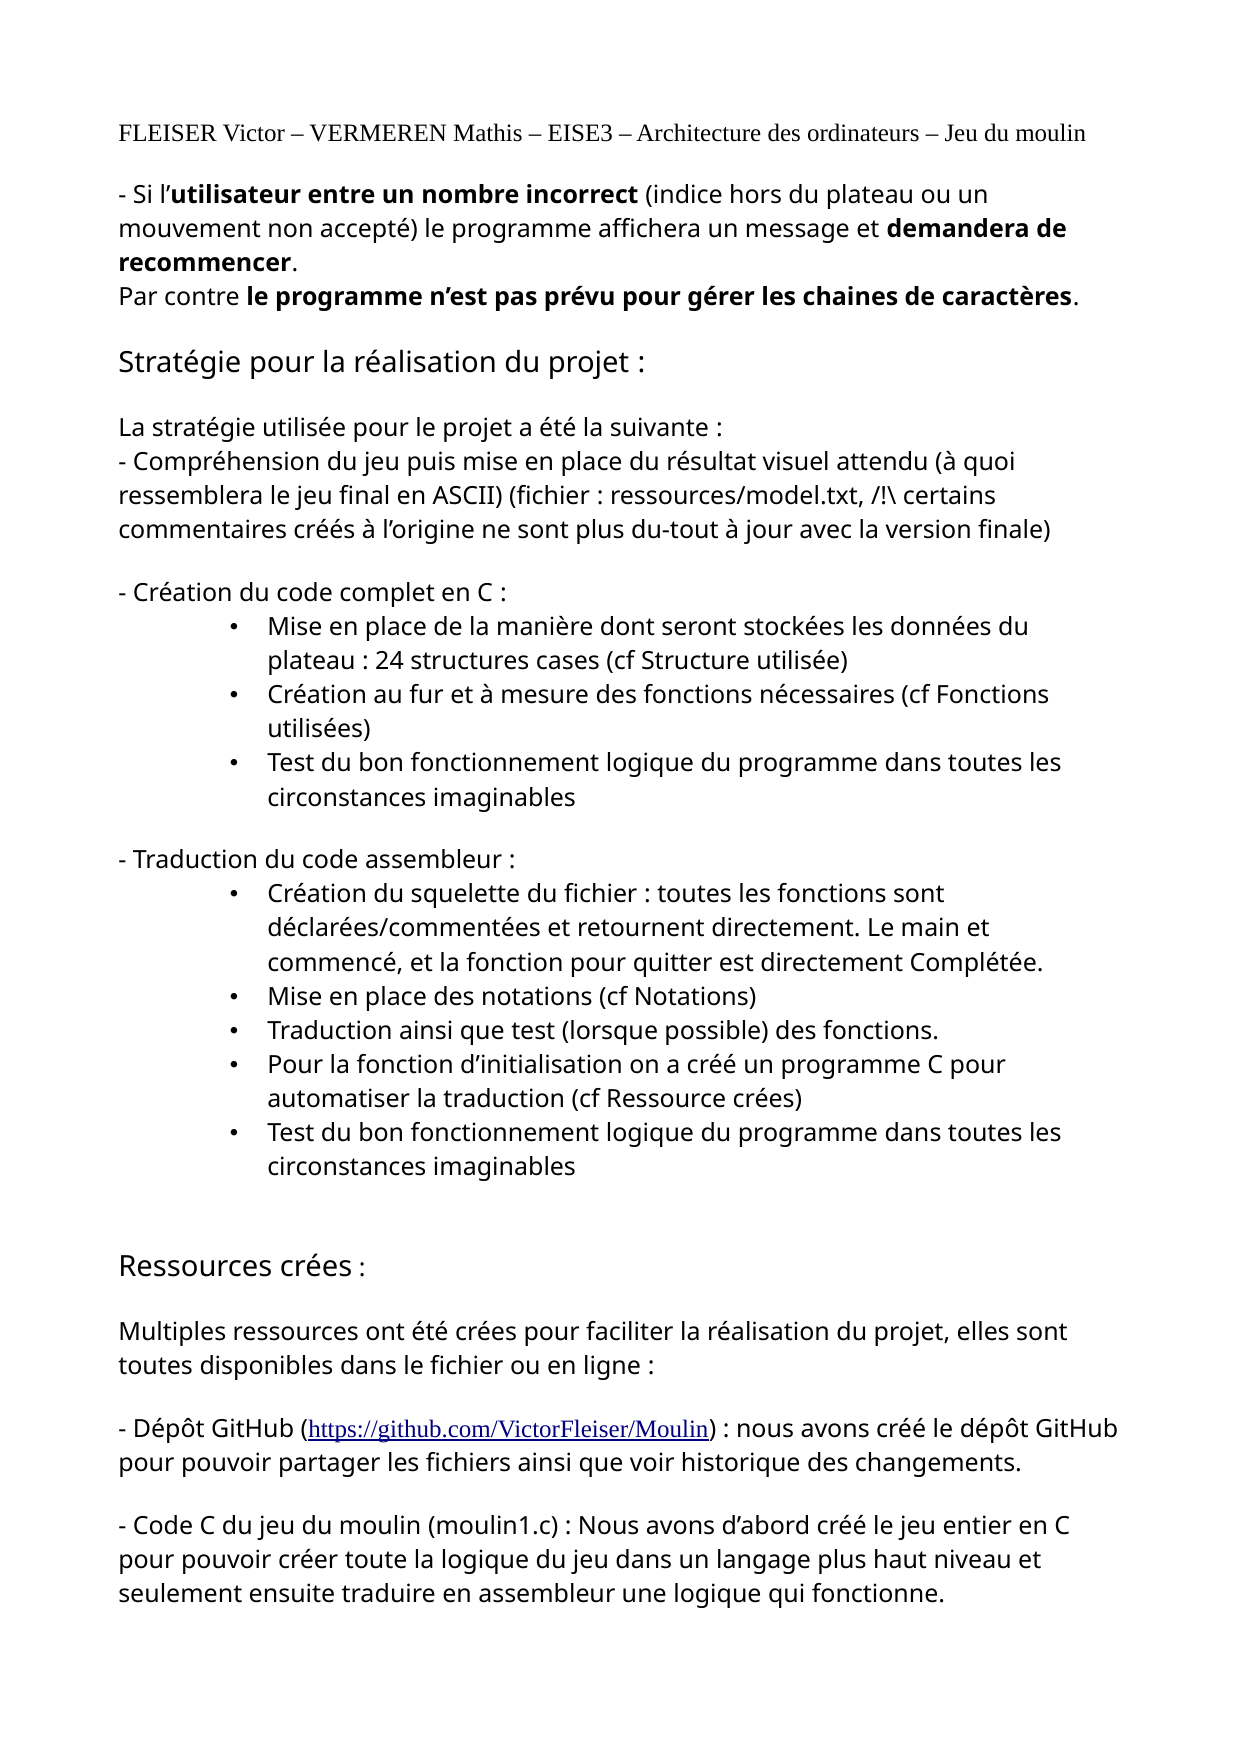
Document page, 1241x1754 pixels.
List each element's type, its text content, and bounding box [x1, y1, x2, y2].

list Création au fur et à mesure des fonctions nécessaires (cf Fonctions utilisées) [229, 677, 1122, 745]
list Traduction ainsi que test (lorsque possible) des fonctions. [229, 1012, 1122, 1046]
text - Traduction du code assembleur : [118, 842, 1122, 876]
text Stratégie pour la réalisation du projet : [118, 341, 1122, 381]
list Mise en place des notations (cf Notations) [229, 978, 1122, 1012]
text - Création du code complet en C : [118, 575, 1122, 609]
text Multiples ressources ont été crées pour faciliter la réalisation du projet, elles sont toutes disponibles dans le fichier ou en ligne : [118, 1314, 1122, 1382]
list Test du bon fonctionnement logique du programme dans toutes les circonstances imaginables [229, 745, 1122, 813]
text - Compréhension du jeu puis mise en place du résultat visuel attendu (à quoi ressemblera le jeu final en ASCII) (fichier : ressources/model.txt, /!\ certains commentaires créés à l’origine ne sont plus du-tout à jour avec la version finale) [118, 444, 1122, 546]
text Par contre le programme n’est pas prévu pour gérer les chaines de caractères. [118, 278, 1122, 313]
text Ressources crées : [118, 1211, 1122, 1285]
list Test du bon fonctionnement logique du programme dans toutes les circonstances imaginables [229, 1114, 1122, 1183]
list Création du squelette du fichier : toutes les fonctions sont déclarées/commentées et retournent directement. Le main et commencé, et la fonction pour quitter est directement Complétée. [229, 876, 1122, 978]
text - Dépôt GitHub (https://github.com/VictorFleiser/Moulin) : nous avons créé le dépôt GitHub pour pouvoir partager les fichiers ainsi que voir historique des changements. [118, 1411, 1122, 1479]
list Pour la fonction d’initialisation on a créé un programme C pour automatiser la traduction (cf Ressource crées) [229, 1046, 1122, 1114]
text La stratégie utilisée pour le projet a été la suivante : [118, 410, 1122, 444]
text - Si l’utilisateur entre un nombre incorrect (indice hors du plateau ou un mouvement non accepté) le programme affichera un message et demandera de recommencer. [118, 176, 1122, 278]
list Mise en place de la manière dont seront stockées les données du plateau : 24 structures cases (cf Structure utilisée) [229, 609, 1122, 677]
text - Code C du jeu du moulin (moulin1.c) : Nous avons d’abord créé le jeu entier en C pour pouvoir créer toute la logique du jeu dans un langage plus haut niveau et seulement ensuite traduire en assembleur une logique qui fonctionne. [118, 1508, 1122, 1610]
